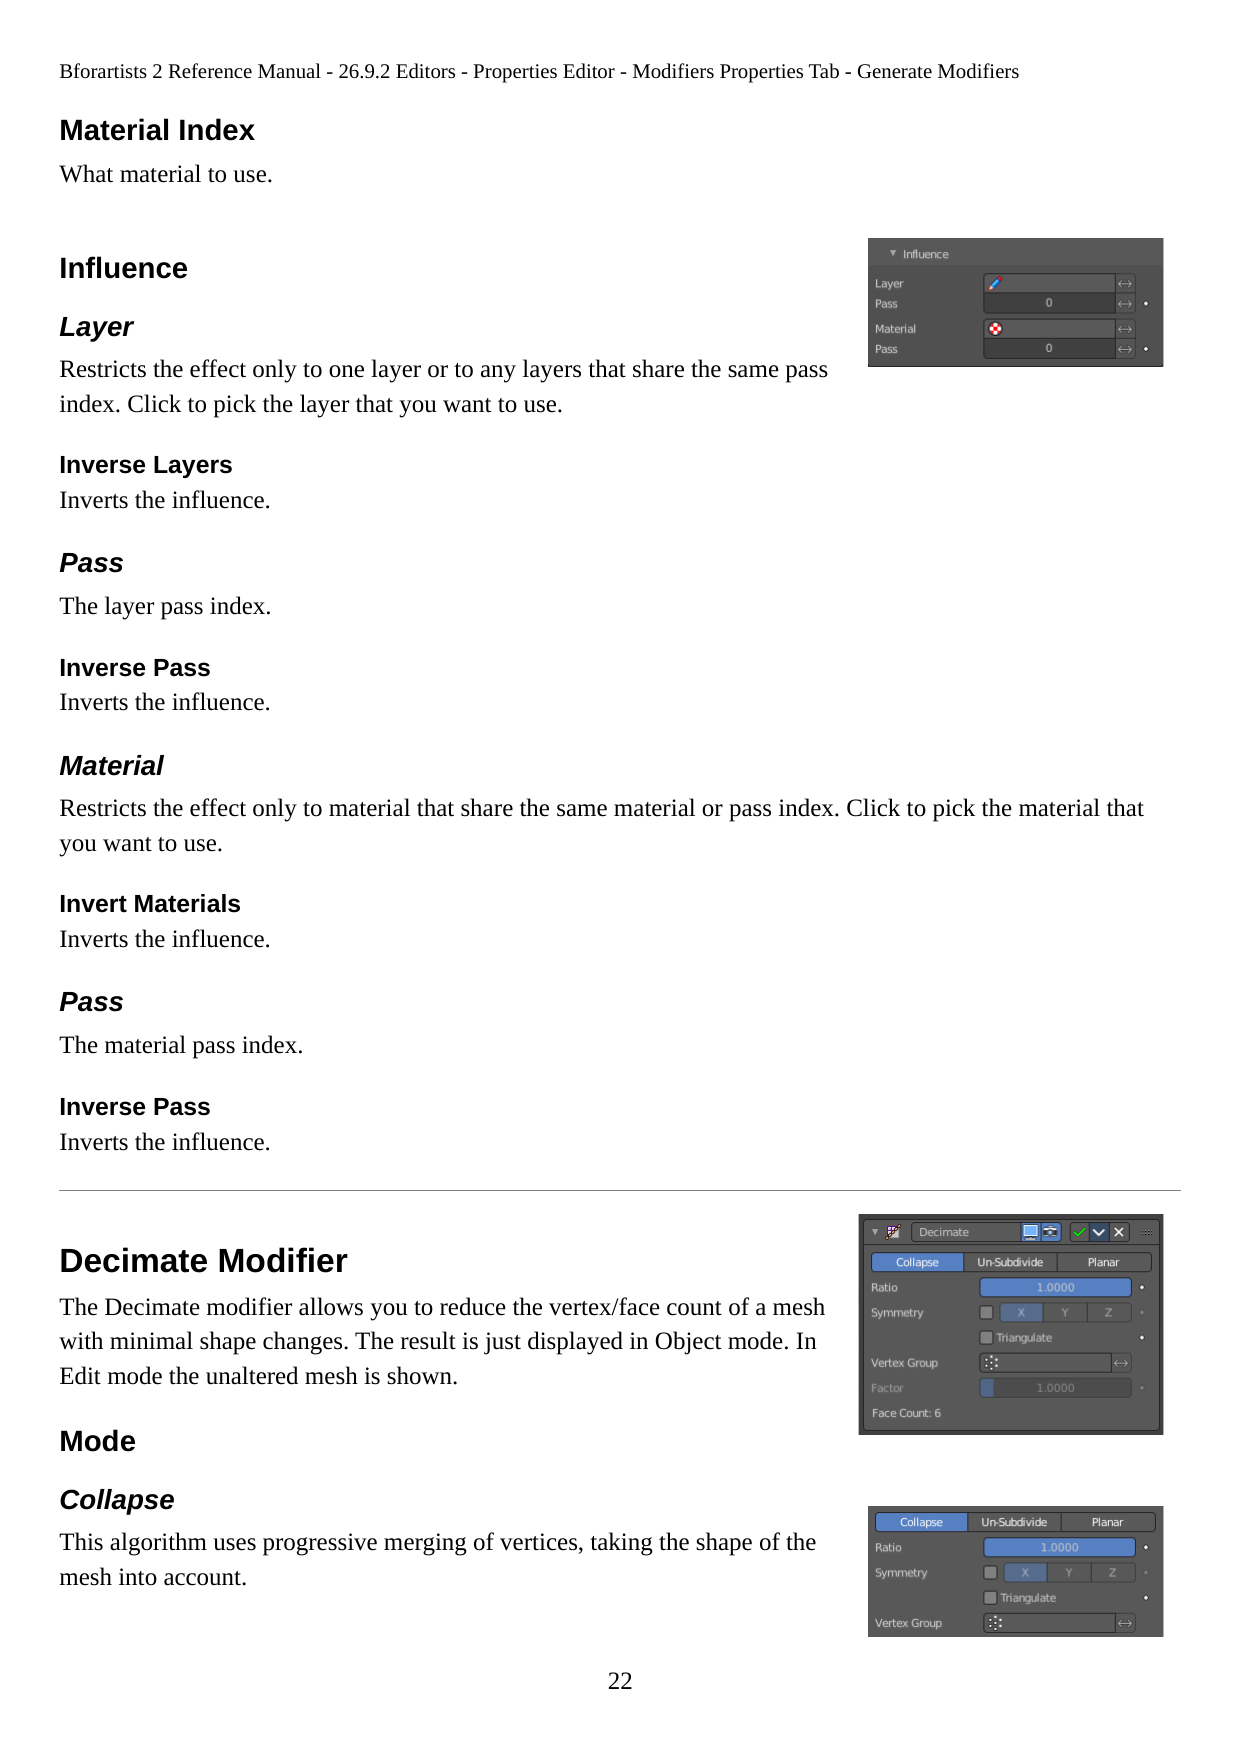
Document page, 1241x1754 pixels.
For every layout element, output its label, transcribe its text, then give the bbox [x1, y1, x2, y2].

subtitle Mode [59, 1424, 1181, 1458]
subtitle Pass [59, 547, 1181, 579]
text What material to use. [59, 159, 1181, 188]
text The layer pass index. [59, 591, 1181, 620]
subtitle Layer [59, 310, 868, 342]
text Restricts the effect only to one layer or to any layers that share the same pass index. Click to pick the layer that you want to use. [59, 354, 1181, 418]
subtitle Collapse [59, 1483, 1181, 1515]
subtitle Pass [59, 986, 1181, 1018]
subtitle Invert Materials [59, 889, 1181, 918]
subtitle Decimate Modifier [59, 1241, 858, 1279]
text Inverts the influence. [59, 1127, 1181, 1155]
text Inverts the influence. [59, 687, 1181, 716]
picture [868, 1506, 1164, 1637]
text The Decimate modifier allows you to reduce the vertex/face count of a mesh with minimal shape changes. The result is just displayed in Object mode. In Edit mode the unaltered mesh is shown. [59, 1292, 858, 1389]
text Restricts the effect only to material that share the same material or pass index. Click to pick the material that you want to use. [59, 793, 1181, 857]
subtitle Inverse Layers [59, 450, 1181, 479]
subtitle [1164, 310, 1181, 342]
subtitle Material Index [59, 113, 1181, 146]
text The material pass index. [59, 1030, 1181, 1059]
subtitle Influence [59, 251, 868, 285]
subtitle [1164, 251, 1181, 285]
subtitle Inverse Pass [59, 653, 1181, 681]
subtitle Inverse Pass [59, 1092, 1181, 1120]
text This algorithm uses progressive merging of vertices, taking the shape of the mesh into account. [59, 1527, 868, 1591]
subtitle [1164, 1241, 1181, 1279]
picture [868, 238, 1164, 367]
text Inverts the influence. [59, 924, 1181, 953]
subtitle Material [59, 749, 1181, 781]
picture [858, 1214, 1164, 1435]
text Inverts the influence. [59, 485, 1181, 514]
